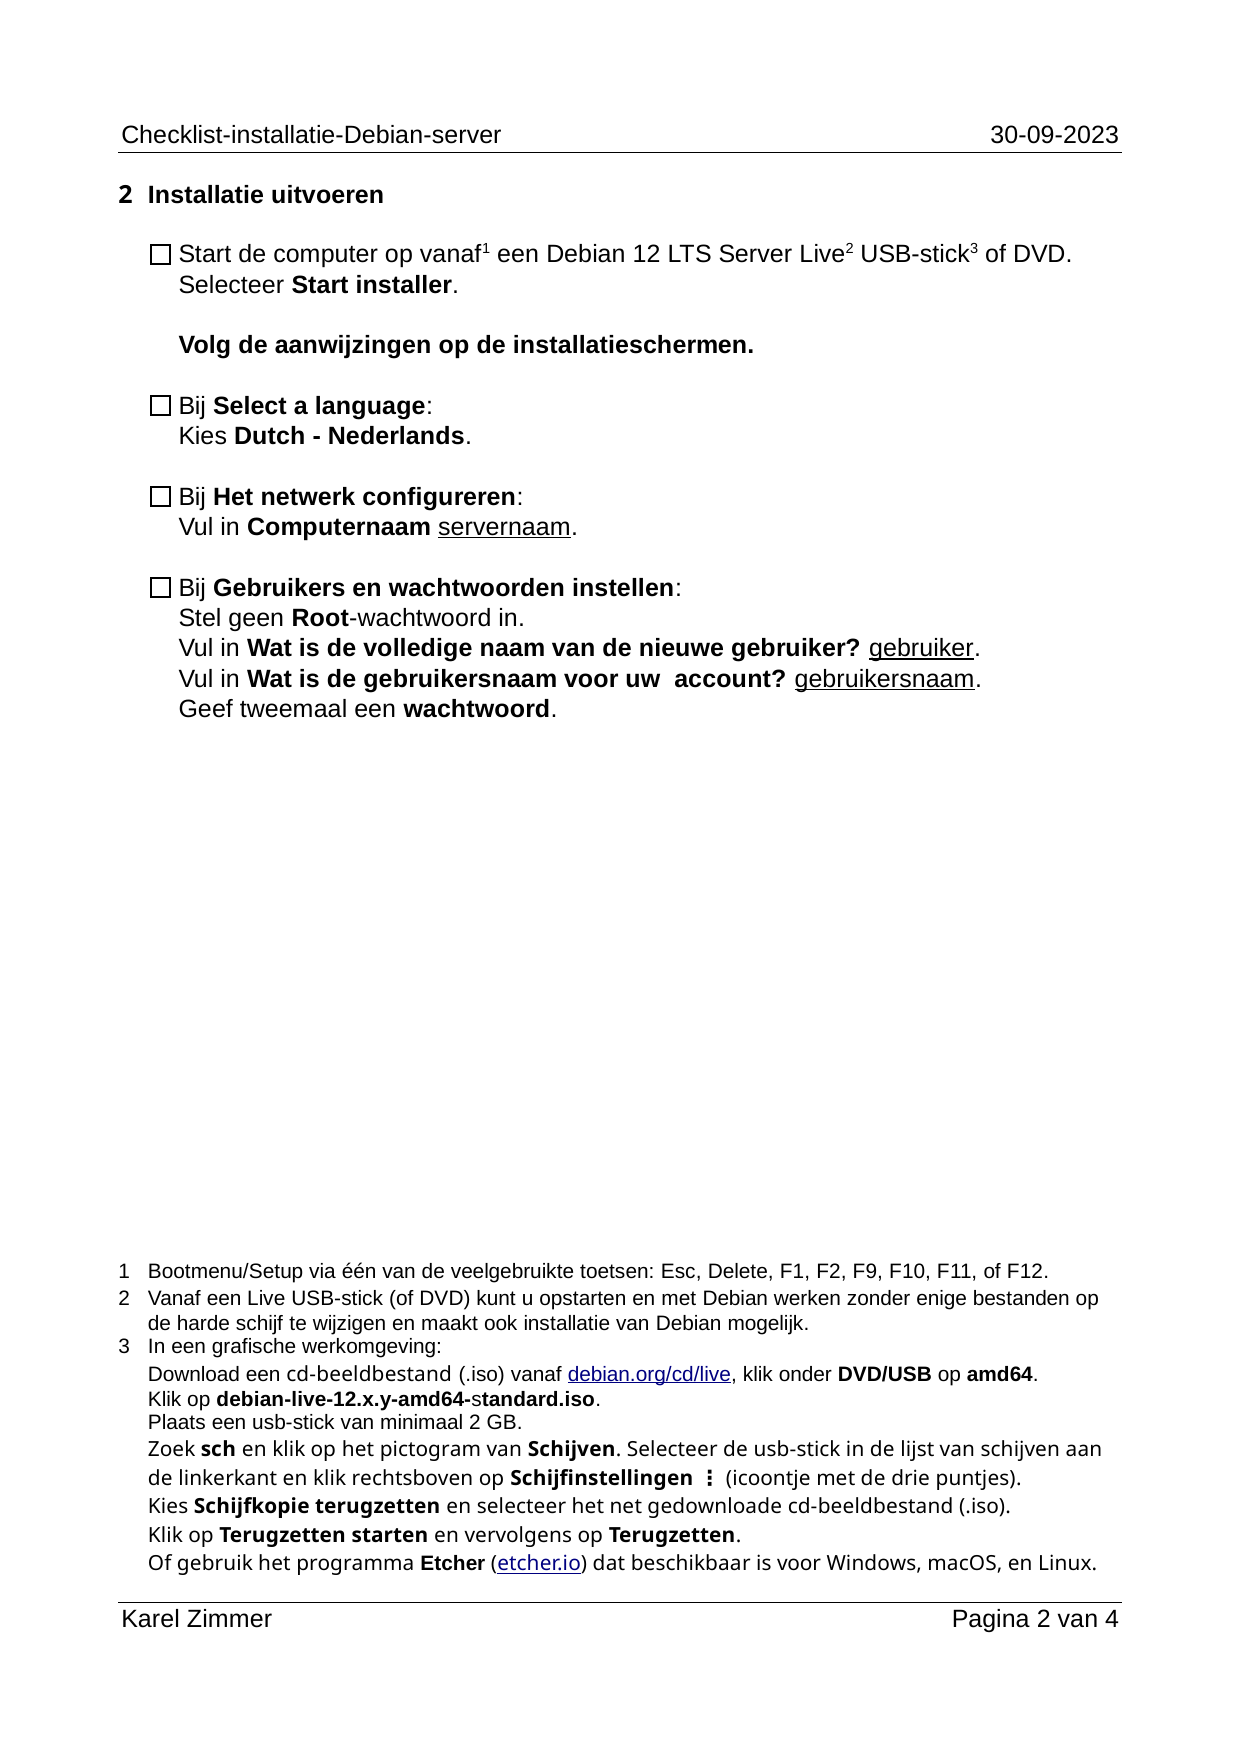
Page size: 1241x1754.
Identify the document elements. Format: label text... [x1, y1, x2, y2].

table_cell [118, 451, 142, 482]
table_cell [118, 573, 142, 603]
table_cell [177, 451, 1122, 482]
table_cell [118, 391, 142, 421]
table_cell Volg de aanwijzingen op de installatieschermen. [177, 330, 1122, 360]
table_cell Vul in Wat is de volledige naam van de nieuwe gebruiker? gebruiker. [177, 633, 1122, 663]
table_cell [142, 603, 177, 633]
table_cell [118, 542, 142, 572]
table_cell [142, 694, 177, 724]
table_cell [142, 421, 177, 451]
table_header [142, 239, 177, 269]
table_cell [142, 391, 177, 421]
table_header Start de computer op vanaf een Debian 12 LTS Server Live USB-stick of DVD. [177, 239, 1122, 269]
table_cell Selecteer Start installer. [177, 269, 1122, 300]
table_cell [177, 360, 1122, 391]
table_cell [142, 269, 177, 300]
table_cell Bij Select a language: [177, 391, 1122, 421]
table_cell [142, 330, 177, 360]
table_cell Stel geen Root-wachtwoord in. [177, 603, 1122, 633]
table_cell [118, 360, 142, 391]
table_cell Bij Het netwerk configureren: [177, 482, 1122, 512]
table_cell [118, 603, 142, 633]
table_cell Kies Dutch - Nederlands. [177, 421, 1122, 451]
table_cell [118, 300, 142, 330]
table_cell [118, 512, 142, 542]
table_cell [118, 330, 142, 360]
table_cell Geef tweemaal een wachtwoord. [177, 694, 1122, 724]
table_cell [142, 512, 177, 542]
table_cell Bij Gebruikers en wachtwoorden instellen: [177, 573, 1122, 603]
table_cell [177, 300, 1122, 330]
table_cell [118, 664, 142, 694]
table_cell [142, 360, 177, 391]
table_cell [142, 573, 177, 603]
table_cell [142, 300, 177, 330]
table_cell [142, 633, 177, 663]
table_header [118, 239, 142, 269]
table_cell [118, 269, 142, 300]
list Installatie uitvoeren [118, 177, 1122, 211]
table_cell [118, 421, 142, 451]
table_cell [142, 542, 177, 572]
table_cell [177, 542, 1122, 572]
table_cell [142, 664, 177, 694]
table_cell Vul in Wat is de gebruikersnaam voor uw account? gebruikersnaam. [177, 664, 1122, 694]
table_cell [142, 482, 177, 512]
table_cell [118, 482, 142, 512]
table_cell [118, 633, 142, 663]
table_cell Vul in Computernaam servernaam. [177, 512, 1122, 542]
table_cell [142, 451, 177, 482]
table_cell [118, 694, 142, 724]
